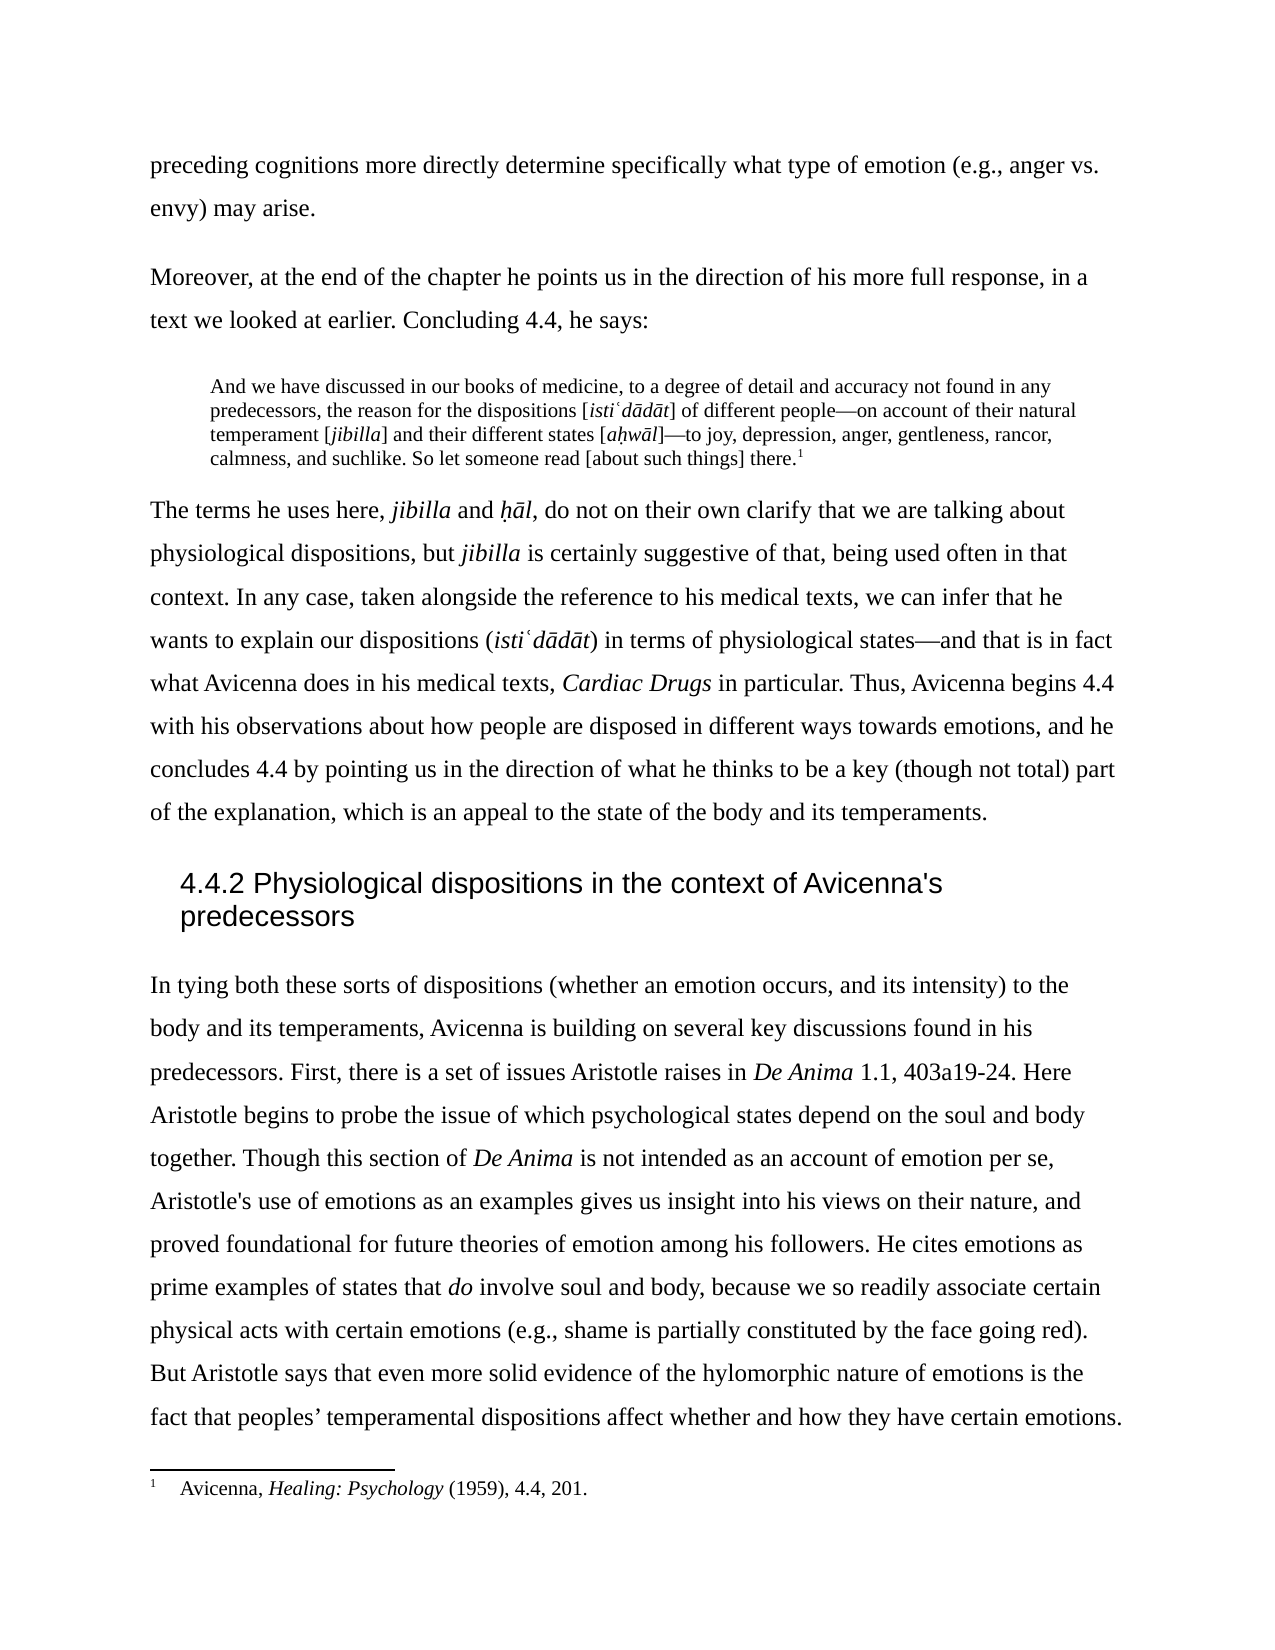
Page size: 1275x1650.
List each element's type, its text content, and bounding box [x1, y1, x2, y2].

text preceding cognitions more directly determine specifically what type of emotion (e.g., anger vs. envy) may arise. [150, 150, 1125, 222]
text In tying both these sorts of dispositions (whether an emotion occurs, and its intensity) to the body and its temperaments, Avicenna is building on several key discussions found in his predecessors. First, there is a set of issues Aristotle raises in De Anima 1.1, 403a19-24. Here Aristotle begins to probe the issue of which psychological states depend on the soul and body together. Though this section of De Anima is not intended as an account of emotion per se, Aristotle's use of emotions as an examples gives us insight into his views on their nature, and proved foundational for future theories of emotion among his followers. He cites emotions as prime examples of states that do involve soul and body, because we so readily associate certain physical acts with certain emotions (e.g., shame is partially constituted by the face going red). But Aristotle says that even more solid evidence of the hylomorphic nature of emotions is the fact that peoples’ temperamental dispositions affect whether and how they have certain emotions. [150, 970, 1125, 1430]
text Moreover, at the end of the chapter he points us in the direction of his more full response, in a text we looked at earlier. Concluding 4.4, he says: [150, 262, 1125, 334]
text Avicenna, Healing: Psychology (1959), 4.4, 201. [150, 1476, 1125, 1500]
subtitle 4.4.2 Physiological dispositions in the context of Avicenna's predecessors [180, 866, 1125, 933]
text And we have discussed in our books of medicine, to a degree of detail and accuracy not found in any predecessors, the reason for the dispositions [istiʿdādāt] of different people—on account of their natural temperament [jibilla] and their different states [aḥwāl]—to joy, depression, anger, gentleness, rancor, calmness, and suchlike. So let someone read [about such things] there. [210, 373, 1125, 470]
text The terms he uses here, jibilla and ḥāl, do not on their own clarify that we are talking about physiological dispositions, but jibilla is certainly suggestive of that, being used often in that context. In any case, taken alongside the reference to his medical texts, we can infer that he wants to explain our dispositions (istiʿdādāt) in terms of physiological states—and that is in fact what Avicenna does in his medical texts, Cardiac Drugs in particular. Thus, Avicenna begins 4.4 with his observations about how people are disposed in different ways towards emotions, and he concludes 4.4 by pointing us in the direction of what he thinks to be a key (though not total) part of the explanation, which is an appeal to the state of the body and its temperaments. [150, 495, 1125, 826]
